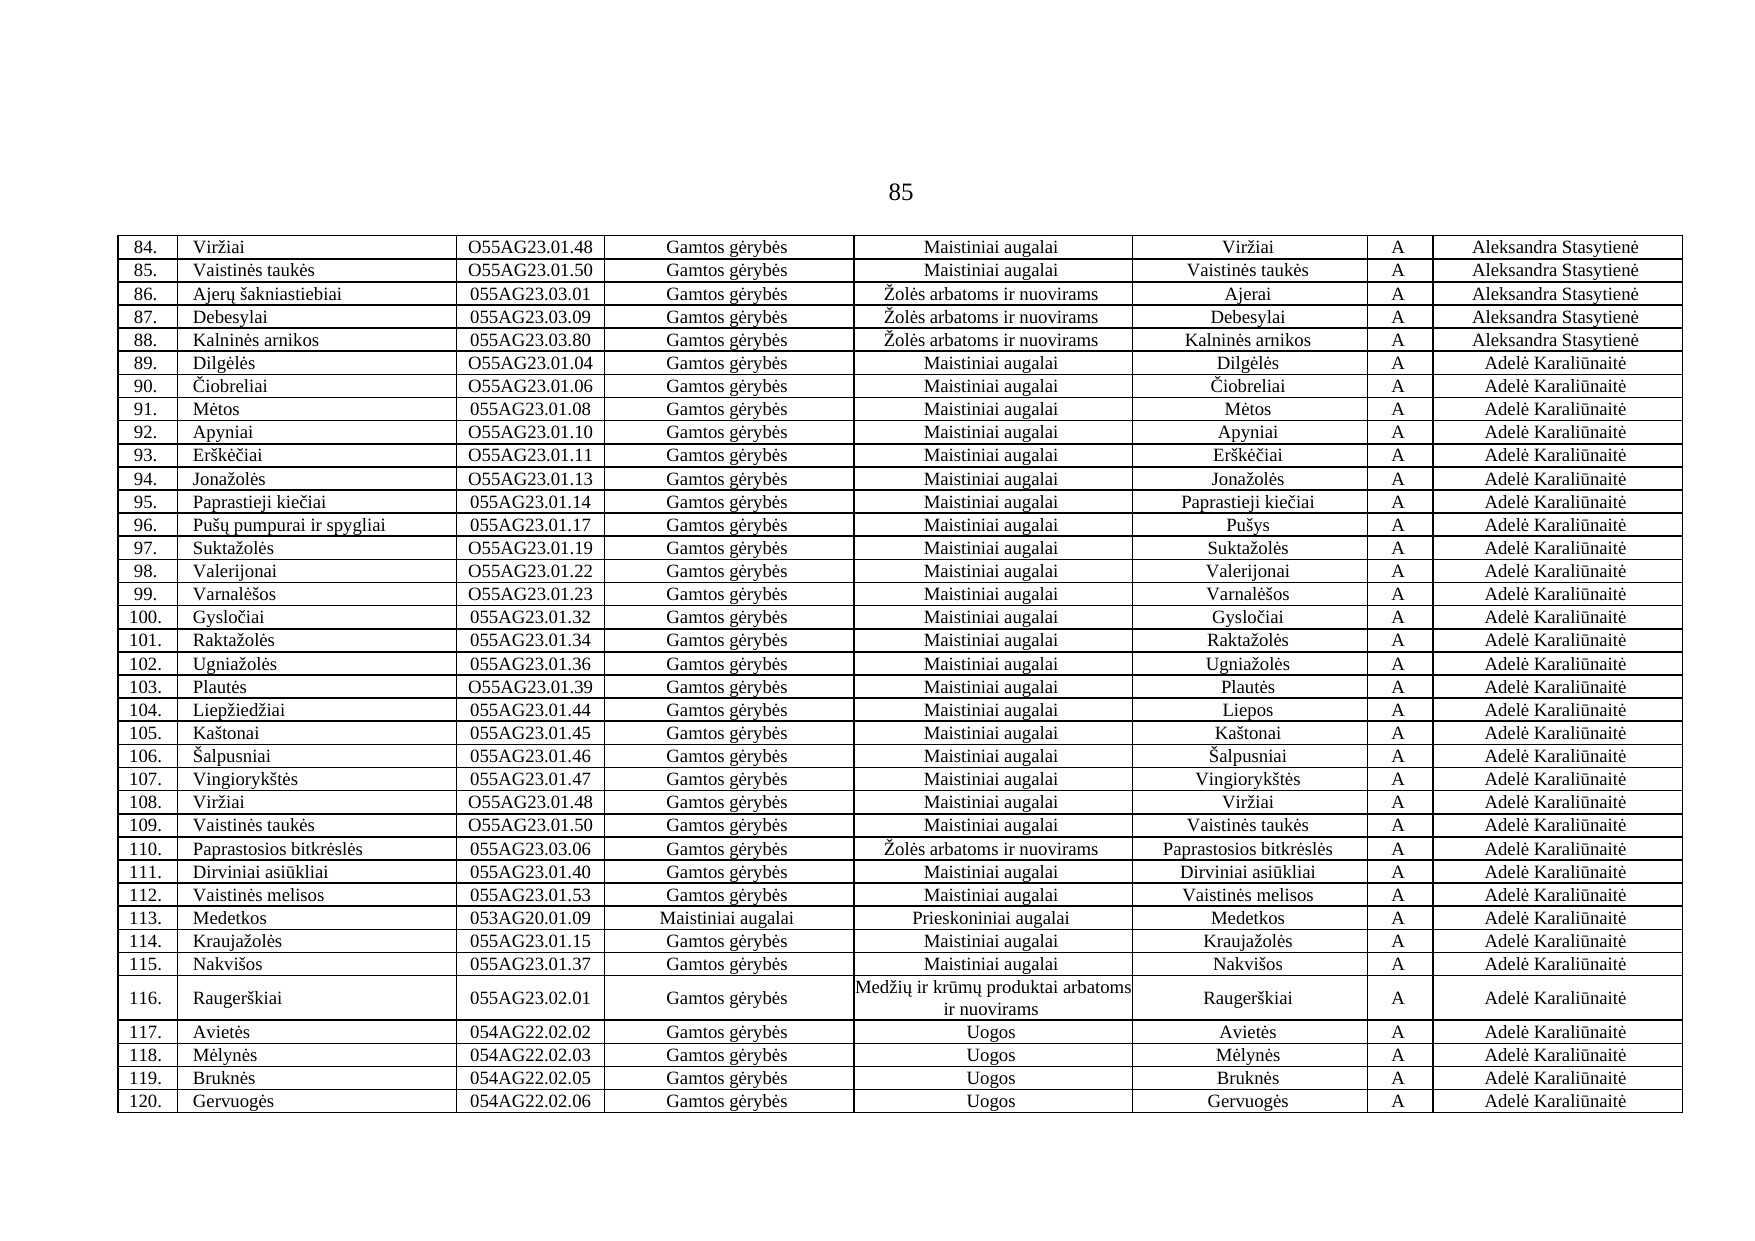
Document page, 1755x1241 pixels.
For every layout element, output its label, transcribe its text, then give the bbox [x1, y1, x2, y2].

table_cell Viržiai [1133, 791, 1367, 813]
table_cell Maistiniai augalai [855, 676, 1132, 697]
table_cell A [1368, 514, 1432, 535]
table_cell Šalpusniai [178, 745, 456, 767]
table_cell O55AG23.01.48 [457, 236, 604, 258]
table_cell 96. [119, 514, 177, 535]
table_cell 86. [119, 283, 177, 304]
table_cell 113. [119, 907, 177, 928]
table_cell Gamtos gėrybės [605, 768, 853, 790]
table_cell Raugerškiai [1133, 976, 1367, 1019]
table_cell Avietės [178, 1021, 456, 1042]
table_cell 055AG23.01.45 [457, 722, 604, 743]
table_cell Maistiniai augalai [855, 491, 1132, 512]
table_cell A [1368, 491, 1432, 512]
table_cell Gervuogės [1133, 1090, 1367, 1112]
table_cell Liepos [1133, 699, 1367, 720]
table_cell Adelė Karaliūnaitė [1434, 930, 1682, 952]
table_cell 93. [119, 445, 177, 466]
table_cell Adelė Karaliūnaitė [1434, 421, 1682, 443]
table_cell Kaštonai [178, 722, 456, 743]
table_cell Adelė Karaliūnaitė [1434, 375, 1682, 397]
table_cell Gamtos gėrybės [605, 306, 853, 327]
table_cell Suktažolės [178, 537, 456, 558]
table_cell Gamtos gėrybės [605, 283, 853, 304]
table_cell Žolės arbatoms ir nuovirams [855, 329, 1132, 350]
table_cell Maistiniai augalai [855, 445, 1132, 466]
table_cell Gamtos gėrybės [605, 791, 853, 813]
table_cell Adelė Karaliūnaitė [1434, 583, 1682, 605]
table_cell 102. [119, 653, 177, 674]
table_cell 055AG23.03.01 [457, 283, 604, 304]
table_cell 105. [119, 722, 177, 743]
table_cell 112. [119, 884, 177, 905]
table_cell 104. [119, 699, 177, 720]
table_cell Adelė Karaliūnaitė [1434, 676, 1682, 697]
table_cell 94. [119, 468, 177, 489]
table_cell Medetkos [1133, 907, 1367, 928]
table_cell Maistiniai augalai [855, 745, 1132, 767]
table_cell Gamtos gėrybės [605, 375, 853, 397]
table_cell Gamtos gėrybės [605, 815, 853, 836]
table_cell Gamtos gėrybės [605, 606, 853, 628]
table_cell Adelė Karaliūnaitė [1434, 722, 1682, 743]
table_cell Adelė Karaliūnaitė [1434, 468, 1682, 489]
table_cell 118. [119, 1044, 177, 1066]
table_cell A [1368, 676, 1432, 697]
table_cell A [1368, 421, 1432, 443]
table_cell Vingiorykštės [1133, 768, 1367, 790]
table_cell Adelė Karaliūnaitė [1434, 976, 1682, 1019]
table_cell Mėlynės [178, 1044, 456, 1066]
table_cell 055AG23.01.40 [457, 861, 604, 882]
table_cell Kalninės arnikos [178, 329, 456, 350]
table_cell Adelė Karaliūnaitė [1434, 653, 1682, 674]
table_cell O55AG23.01.19 [457, 537, 604, 558]
table_cell Aleksandra Stasytienė [1434, 283, 1682, 304]
table_cell Gamtos gėrybės [605, 329, 853, 350]
table_cell A [1368, 583, 1432, 605]
table_cell Maistiniai augalai [855, 630, 1132, 651]
table_cell Adelė Karaliūnaitė [1434, 630, 1682, 651]
table_cell Vaistinės melisos [1133, 884, 1367, 905]
table_cell A [1368, 861, 1432, 882]
table_cell Adelė Karaliūnaitė [1434, 768, 1682, 790]
table_cell 055AG23.01.44 [457, 699, 604, 720]
table_cell Maistiniai augalai [855, 514, 1132, 535]
table_cell A [1368, 930, 1432, 952]
table_cell Maistiniai augalai [855, 653, 1132, 674]
table_cell Gamtos gėrybės [605, 699, 853, 720]
table_cell Raktažolės [1133, 630, 1367, 651]
table_cell Gamtos gėrybės [605, 653, 853, 674]
table_cell Aleksandra Stasytienė [1434, 329, 1682, 350]
table_cell Varnalėšos [1133, 583, 1367, 605]
table_cell 111. [119, 861, 177, 882]
table_cell Adelė Karaliūnaitė [1434, 537, 1682, 558]
table_cell Ajerų šakniastiebiai [178, 283, 456, 304]
table_cell A [1368, 560, 1432, 582]
table_cell Suktažolės [1133, 537, 1367, 558]
table_cell Medetkos [178, 907, 456, 928]
table_cell 103. [119, 676, 177, 697]
table_cell A [1368, 260, 1432, 281]
table_cell Vaistinės taukės [1133, 260, 1367, 281]
table_cell Maistiniai augalai [855, 699, 1132, 720]
table_cell Gamtos gėrybės [605, 930, 853, 952]
table_cell Gamtos gėrybės [605, 560, 853, 582]
table_cell 116. [119, 976, 177, 1019]
table_cell Adelė Karaliūnaitė [1434, 884, 1682, 905]
table_cell 101. [119, 630, 177, 651]
table_cell Gamtos gėrybės [605, 398, 853, 420]
table_cell Dirviniai asiūkliai [178, 861, 456, 882]
table_cell Adelė Karaliūnaitė [1434, 815, 1682, 836]
table_cell Gamtos gėrybės [605, 630, 853, 651]
table_cell A [1368, 329, 1432, 350]
table_cell A [1368, 1067, 1432, 1089]
table_cell Adelė Karaliūnaitė [1434, 699, 1682, 720]
table_cell 89. [119, 352, 177, 373]
table_cell Raugerškiai [178, 976, 456, 1019]
table_cell O55AG23.01.11 [457, 445, 604, 466]
table_cell 84. [119, 236, 177, 258]
table_cell Adelė Karaliūnaitė [1434, 560, 1682, 582]
table_cell Mėtos [178, 398, 456, 420]
table_cell 055AG23.01.53 [457, 884, 604, 905]
table_cell A [1368, 606, 1432, 628]
table_cell Paprastosios bitkrėslės [178, 838, 456, 859]
table_cell Pušys [1133, 514, 1367, 535]
table_cell Gamtos gėrybės [605, 976, 853, 1019]
table_cell Debesylai [178, 306, 456, 327]
table_cell Jonažolės [178, 468, 456, 489]
table_cell Maistiniai augalai [855, 260, 1132, 281]
table_cell 110. [119, 838, 177, 859]
table_cell Adelė Karaliūnaitė [1434, 1021, 1682, 1042]
table_cell Kalninės arnikos [1133, 329, 1367, 350]
table_cell Aleksandra Stasytienė [1434, 236, 1682, 258]
table_cell 055AG23.01.46 [457, 745, 604, 767]
table_cell 055AG23.03.80 [457, 329, 604, 350]
table_cell Maistiniai augalai [855, 560, 1132, 582]
table_cell Plautės [178, 676, 456, 697]
table_cell Uogos [855, 1021, 1132, 1042]
table_cell 055AG23.03.09 [457, 306, 604, 327]
table_cell Gysločiai [1133, 606, 1367, 628]
table_cell A [1368, 838, 1432, 859]
table_cell 055AG23.01.34 [457, 630, 604, 651]
table_cell 054AG22.02.05 [457, 1067, 604, 1089]
table_cell 055AG23.01.15 [457, 930, 604, 952]
table_cell 055AG23.01.32 [457, 606, 604, 628]
table_cell 85. [119, 260, 177, 281]
table_cell 054AG22.02.02 [457, 1021, 604, 1042]
table_cell Viržiai [1133, 236, 1367, 258]
table_cell O55AG23.01.10 [457, 421, 604, 443]
table_cell Dilgėlės [178, 352, 456, 373]
table_cell Pušų pumpurai ir spygliai [178, 514, 456, 535]
table_cell Čiobreliai [1133, 375, 1367, 397]
table_cell Gamtos gėrybės [605, 1090, 853, 1112]
table_cell Plautės [1133, 676, 1367, 697]
table_cell A [1368, 722, 1432, 743]
table_cell 92. [119, 421, 177, 443]
table_cell Adelė Karaliūnaitė [1434, 745, 1682, 767]
table_cell O55AG23.01.06 [457, 375, 604, 397]
table_cell A [1368, 445, 1432, 466]
table_cell Uogos [855, 1067, 1132, 1089]
table_cell A [1368, 884, 1432, 905]
table_cell Vaistinės melisos [178, 884, 456, 905]
table_cell Gamtos gėrybės [605, 583, 853, 605]
table_cell Adelė Karaliūnaitė [1434, 1090, 1682, 1112]
table_cell 120. [119, 1090, 177, 1112]
table_cell A [1368, 653, 1432, 674]
table_cell A [1368, 375, 1432, 397]
table_cell O55AG23.01.48 [457, 791, 604, 813]
table_cell 100. [119, 606, 177, 628]
table_cell Nakvišos [1133, 953, 1367, 975]
table_cell A [1368, 1021, 1432, 1042]
table_cell Kaštonai [1133, 722, 1367, 743]
table_cell 97. [119, 537, 177, 558]
table_cell A [1368, 468, 1432, 489]
table_cell Uogos [855, 1044, 1132, 1066]
table_cell Maistiniai augalai [855, 583, 1132, 605]
table_cell Adelė Karaliūnaitė [1434, 445, 1682, 466]
table_cell 055AG23.03.06 [457, 838, 604, 859]
table_cell Maistiniai augalai [855, 791, 1132, 813]
table_cell 055AG23.01.36 [457, 653, 604, 674]
table_cell Gervuogės [178, 1090, 456, 1112]
table_cell Adelė Karaliūnaitė [1434, 907, 1682, 928]
table_cell Maistiniai augalai [855, 375, 1132, 397]
table_cell Adelė Karaliūnaitė [1434, 491, 1682, 512]
table_cell Adelė Karaliūnaitė [1434, 398, 1682, 420]
table_cell Gamtos gėrybės [605, 236, 853, 258]
table_cell 055AG23.01.37 [457, 953, 604, 975]
table_cell Gamtos gėrybės [605, 722, 853, 743]
table_cell Maistiniai augalai [855, 398, 1132, 420]
table_cell 108. [119, 791, 177, 813]
table_cell O55AG23.01.39 [457, 676, 604, 697]
table_cell 95. [119, 491, 177, 512]
table_cell Adelė Karaliūnaitė [1434, 791, 1682, 813]
table_cell Prieskoniniai augalai [855, 907, 1132, 928]
table_cell 91. [119, 398, 177, 420]
table_cell 054AG22.02.03 [457, 1044, 604, 1066]
table_cell Mėtos [1133, 398, 1367, 420]
table_cell 117. [119, 1021, 177, 1042]
table_cell Maistiniai augalai [855, 537, 1132, 558]
table_cell Apyniai [1133, 421, 1367, 443]
table_cell 106. [119, 745, 177, 767]
table_cell Čiobreliai [178, 375, 456, 397]
table_cell Viržiai [178, 791, 456, 813]
table_cell Nakvišos [178, 953, 456, 975]
table_cell Maistiniai augalai [605, 907, 853, 928]
table_cell Kraujažolės [178, 930, 456, 952]
table_cell Adelė Karaliūnaitė [1434, 838, 1682, 859]
table_cell Maistiniai augalai [855, 768, 1132, 790]
table_cell A [1368, 953, 1432, 975]
table_cell O55AG23.01.04 [457, 352, 604, 373]
table_cell 98. [119, 560, 177, 582]
table_cell A [1368, 398, 1432, 420]
table_cell 053AG20.01.09 [457, 907, 604, 928]
table_cell Uogos [855, 1090, 1132, 1112]
table_cell Gamtos gėrybės [605, 260, 853, 281]
table_cell A [1368, 352, 1432, 373]
table_cell 055AG23.01.08 [457, 398, 604, 420]
table_cell Paprastieji kiečiai [178, 491, 456, 512]
table_cell Bruknės [1133, 1067, 1367, 1089]
table_cell A [1368, 791, 1432, 813]
table_cell A [1368, 699, 1432, 720]
table_cell Adelė Karaliūnaitė [1434, 352, 1682, 373]
table_cell Medžių ir krūmų produktai arbatoms ir nuovirams [855, 976, 1132, 1019]
table_cell Paprastosios bitkrėslės [1133, 838, 1367, 859]
table_cell Erškėčiai [1133, 445, 1367, 466]
table_cell Vaistinės taukės [178, 815, 456, 836]
table_cell A [1368, 1090, 1432, 1112]
table_cell Raktažolės [178, 630, 456, 651]
table_cell O55AG23.01.50 [457, 815, 604, 836]
table_cell Valerijonai [178, 560, 456, 582]
table_cell A [1368, 745, 1432, 767]
table_cell Avietės [1133, 1021, 1367, 1042]
table_cell Adelė Karaliūnaitė [1434, 1067, 1682, 1089]
table_cell Apyniai [178, 421, 456, 443]
table_cell Gamtos gėrybės [605, 445, 853, 466]
table_cell Šalpusniai [1133, 745, 1367, 767]
table_cell Adelė Karaliūnaitė [1434, 1044, 1682, 1066]
table_cell Maistiniai augalai [855, 722, 1132, 743]
table_cell Bruknės [178, 1067, 456, 1089]
table_cell 115. [119, 953, 177, 975]
table_cell Varnalėšos [178, 583, 456, 605]
table_cell O55AG23.01.22 [457, 560, 604, 582]
table_cell Adelė Karaliūnaitė [1434, 606, 1682, 628]
table_cell 055AG23.02.01 [457, 976, 604, 1019]
table_cell A [1368, 976, 1432, 1019]
table_cell Gamtos gėrybės [605, 953, 853, 975]
table_cell Maistiniai augalai [855, 468, 1132, 489]
table_cell Gamtos gėrybės [605, 352, 853, 373]
table_cell Gamtos gėrybės [605, 861, 853, 882]
table_cell Gamtos gėrybės [605, 468, 853, 489]
table_cell Dilgėlės [1133, 352, 1367, 373]
table_cell Gamtos gėrybės [605, 676, 853, 697]
table_cell A [1368, 537, 1432, 558]
table_cell A [1368, 236, 1432, 258]
table_cell 055AG23.01.14 [457, 491, 604, 512]
table_cell A [1368, 768, 1432, 790]
table_cell Valerijonai [1133, 560, 1367, 582]
table_cell Adelė Karaliūnaitė [1434, 953, 1682, 975]
table_cell Gamtos gėrybės [605, 514, 853, 535]
table_cell 119. [119, 1067, 177, 1089]
table_cell 055AG23.01.17 [457, 514, 604, 535]
table_cell Adelė Karaliūnaitė [1434, 514, 1682, 535]
table_cell Maistiniai augalai [855, 236, 1132, 258]
table_cell Gamtos gėrybės [605, 1067, 853, 1089]
table_cell Kraujažolės [1133, 930, 1367, 952]
table_cell Erškėčiai [178, 445, 456, 466]
table_cell A [1368, 306, 1432, 327]
table_cell Jonažolės [1133, 468, 1367, 489]
table_cell A [1368, 283, 1432, 304]
table_cell Maistiniai augalai [855, 421, 1132, 443]
table_cell Gamtos gėrybės [605, 421, 853, 443]
table_cell 90. [119, 375, 177, 397]
table_cell Viržiai [178, 236, 456, 258]
table_cell Gamtos gėrybės [605, 884, 853, 905]
table_cell Vaistinės taukės [1133, 815, 1367, 836]
table_cell O55AG23.01.50 [457, 260, 604, 281]
table_cell A [1368, 907, 1432, 928]
table_cell 109. [119, 815, 177, 836]
table_cell Gysločiai [178, 606, 456, 628]
table_cell Gamtos gėrybės [605, 838, 853, 859]
table_cell Aleksandra Stasytienė [1434, 306, 1682, 327]
table_cell 054AG22.02.06 [457, 1090, 604, 1112]
table_cell Vingiorykštės [178, 768, 456, 790]
table_cell Liepžiedžiai [178, 699, 456, 720]
table_cell Paprastieji kiečiai [1133, 491, 1367, 512]
table_cell Vaistinės taukės [178, 260, 456, 281]
table_cell A [1368, 815, 1432, 836]
table_cell Mėlynės [1133, 1044, 1367, 1066]
table_cell Gamtos gėrybės [605, 1021, 853, 1042]
table_cell Dirviniai asiūkliai [1133, 861, 1367, 882]
table_cell Adelė Karaliūnaitė [1434, 861, 1682, 882]
table_cell O55AG23.01.23 [457, 583, 604, 605]
table_cell Gamtos gėrybės [605, 1044, 853, 1066]
table_cell Ugniažolės [1133, 653, 1367, 674]
table_cell 055AG23.01.47 [457, 768, 604, 790]
table_cell Maistiniai augalai [855, 606, 1132, 628]
table_cell Žolės arbatoms ir nuovirams [855, 838, 1132, 859]
table_cell A [1368, 630, 1432, 651]
table_cell 99. [119, 583, 177, 605]
table_cell Žolės arbatoms ir nuovirams [855, 283, 1132, 304]
table_cell Ajerai [1133, 283, 1367, 304]
table_cell Maistiniai augalai [855, 861, 1132, 882]
table_cell 107. [119, 768, 177, 790]
table_cell A [1368, 1044, 1432, 1066]
table_cell Gamtos gėrybės [605, 745, 853, 767]
table_cell 87. [119, 306, 177, 327]
table_cell Maistiniai augalai [855, 930, 1132, 952]
table_cell Žolės arbatoms ir nuovirams [855, 306, 1132, 327]
table_cell Maistiniai augalai [855, 884, 1132, 905]
table_cell 114. [119, 930, 177, 952]
table_cell 88. [119, 329, 177, 350]
table_cell Maistiniai augalai [855, 953, 1132, 975]
table_cell Gamtos gėrybės [605, 537, 853, 558]
table_cell Gamtos gėrybės [605, 491, 853, 512]
table_cell Aleksandra Stasytienė [1434, 260, 1682, 281]
table_cell Ugniažolės [178, 653, 456, 674]
table_cell Maistiniai augalai [855, 352, 1132, 373]
table_cell Maistiniai augalai [855, 815, 1132, 836]
table_cell Debesylai [1133, 306, 1367, 327]
table_cell O55AG23.01.13 [457, 468, 604, 489]
